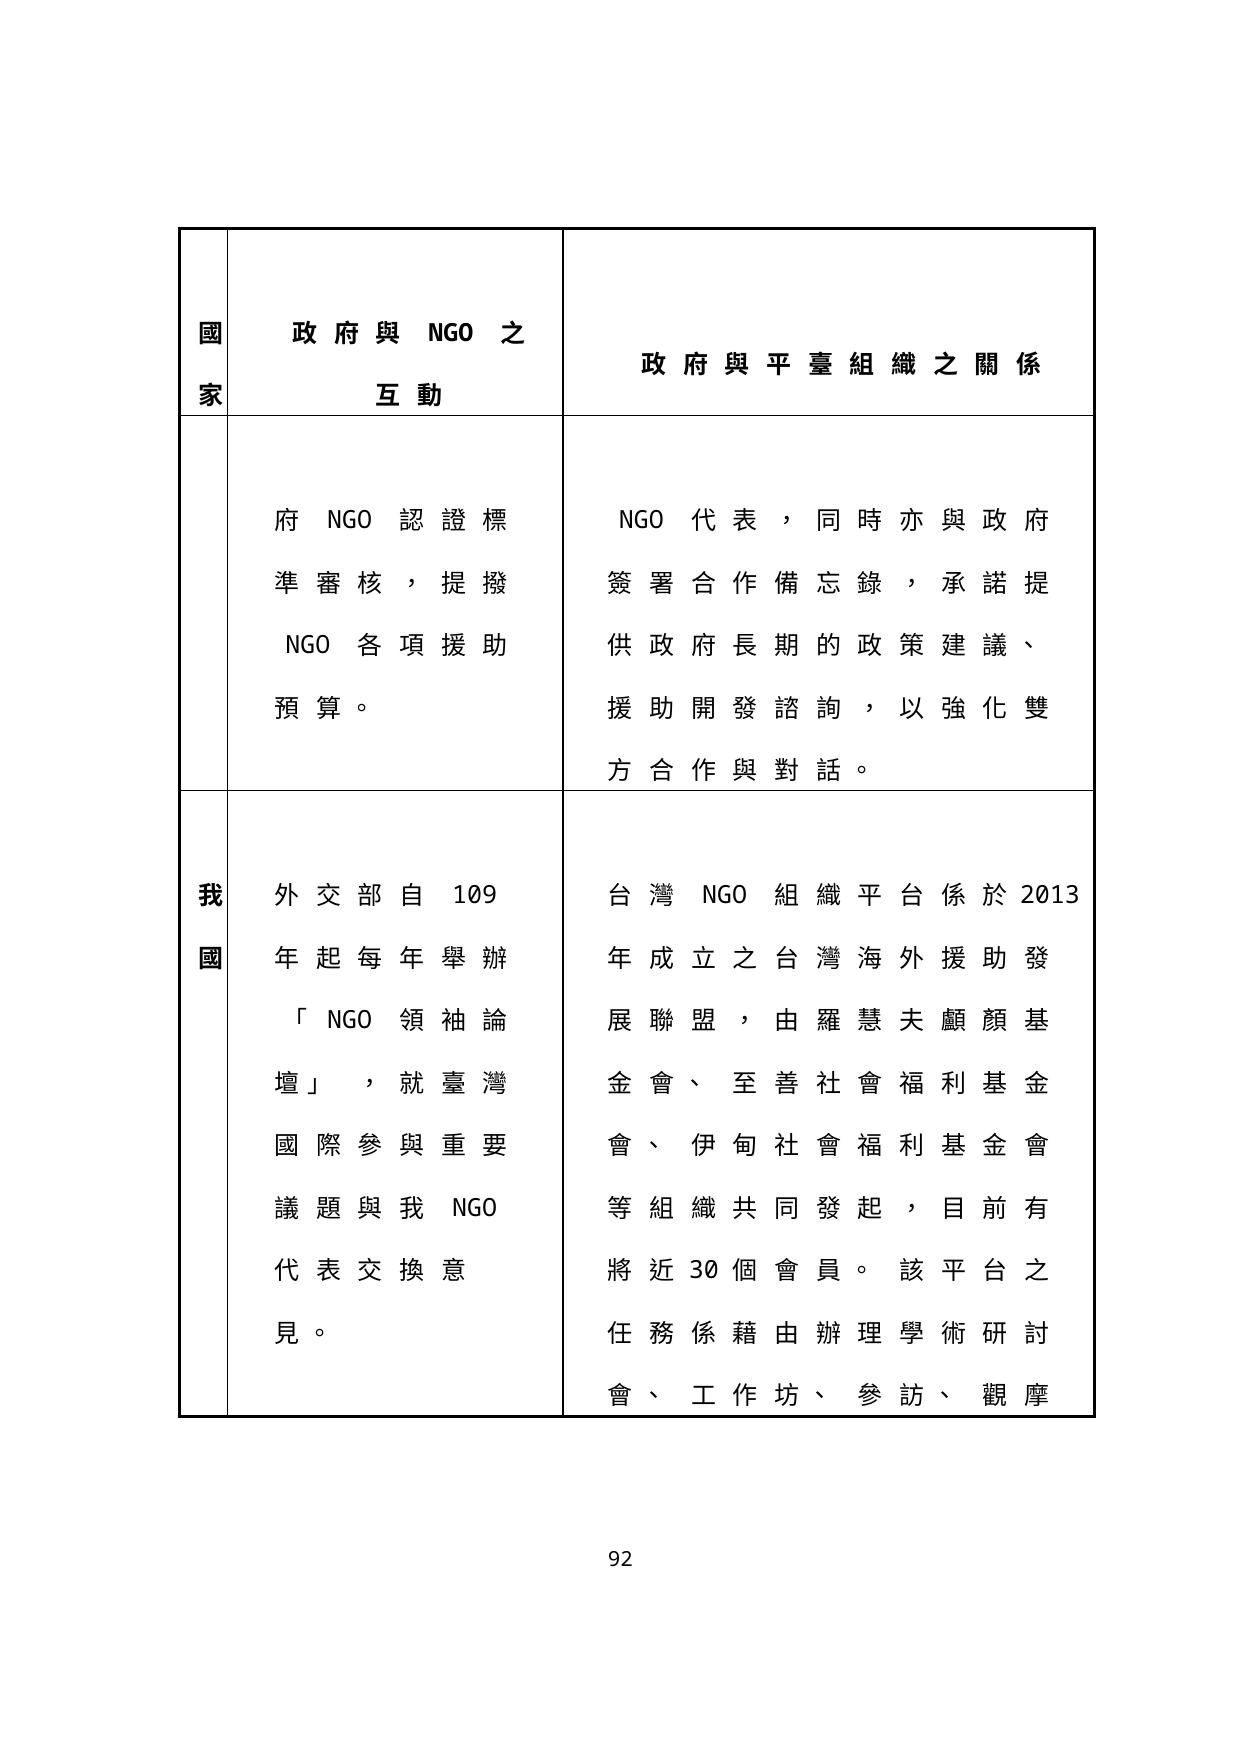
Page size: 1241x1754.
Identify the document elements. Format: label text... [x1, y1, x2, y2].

table_cell 我國 [181, 791, 227, 1415]
table_cell [181, 416, 227, 790]
table_cell 外交部自109年起每年舉辦「NGO領袖論壇」，就臺灣國際參與重要議題與我NGO代表交換意見。 [228, 791, 562, 1415]
table_cell 府NGO認證標準審核，提撥NGO各項援助預算。 [228, 416, 562, 790]
table_cell NGO代表，同時亦與政府簽署合作備忘錄，承諾提供政府長期的政策建議、援助開發諮詢，以強化雙方合作與對話。 [564, 416, 1093, 790]
table_cell 台灣NGO組織平台係於2013年成立之台灣海外援助發展聯盟，由羅慧夫顱顏基金會、至善社會福利基金會、伊甸社會福利基金會等組織共同發起，目前有將近30個會員。該平台之任務係藉由辦理學術研討會、工作坊、參訪、觀摩 [564, 791, 1093, 1415]
table_header 國家 [181, 230, 227, 415]
table_header 政府與NGO之互動 [228, 230, 562, 415]
table_header 政府與平臺組織之關係 [564, 230, 1093, 415]
